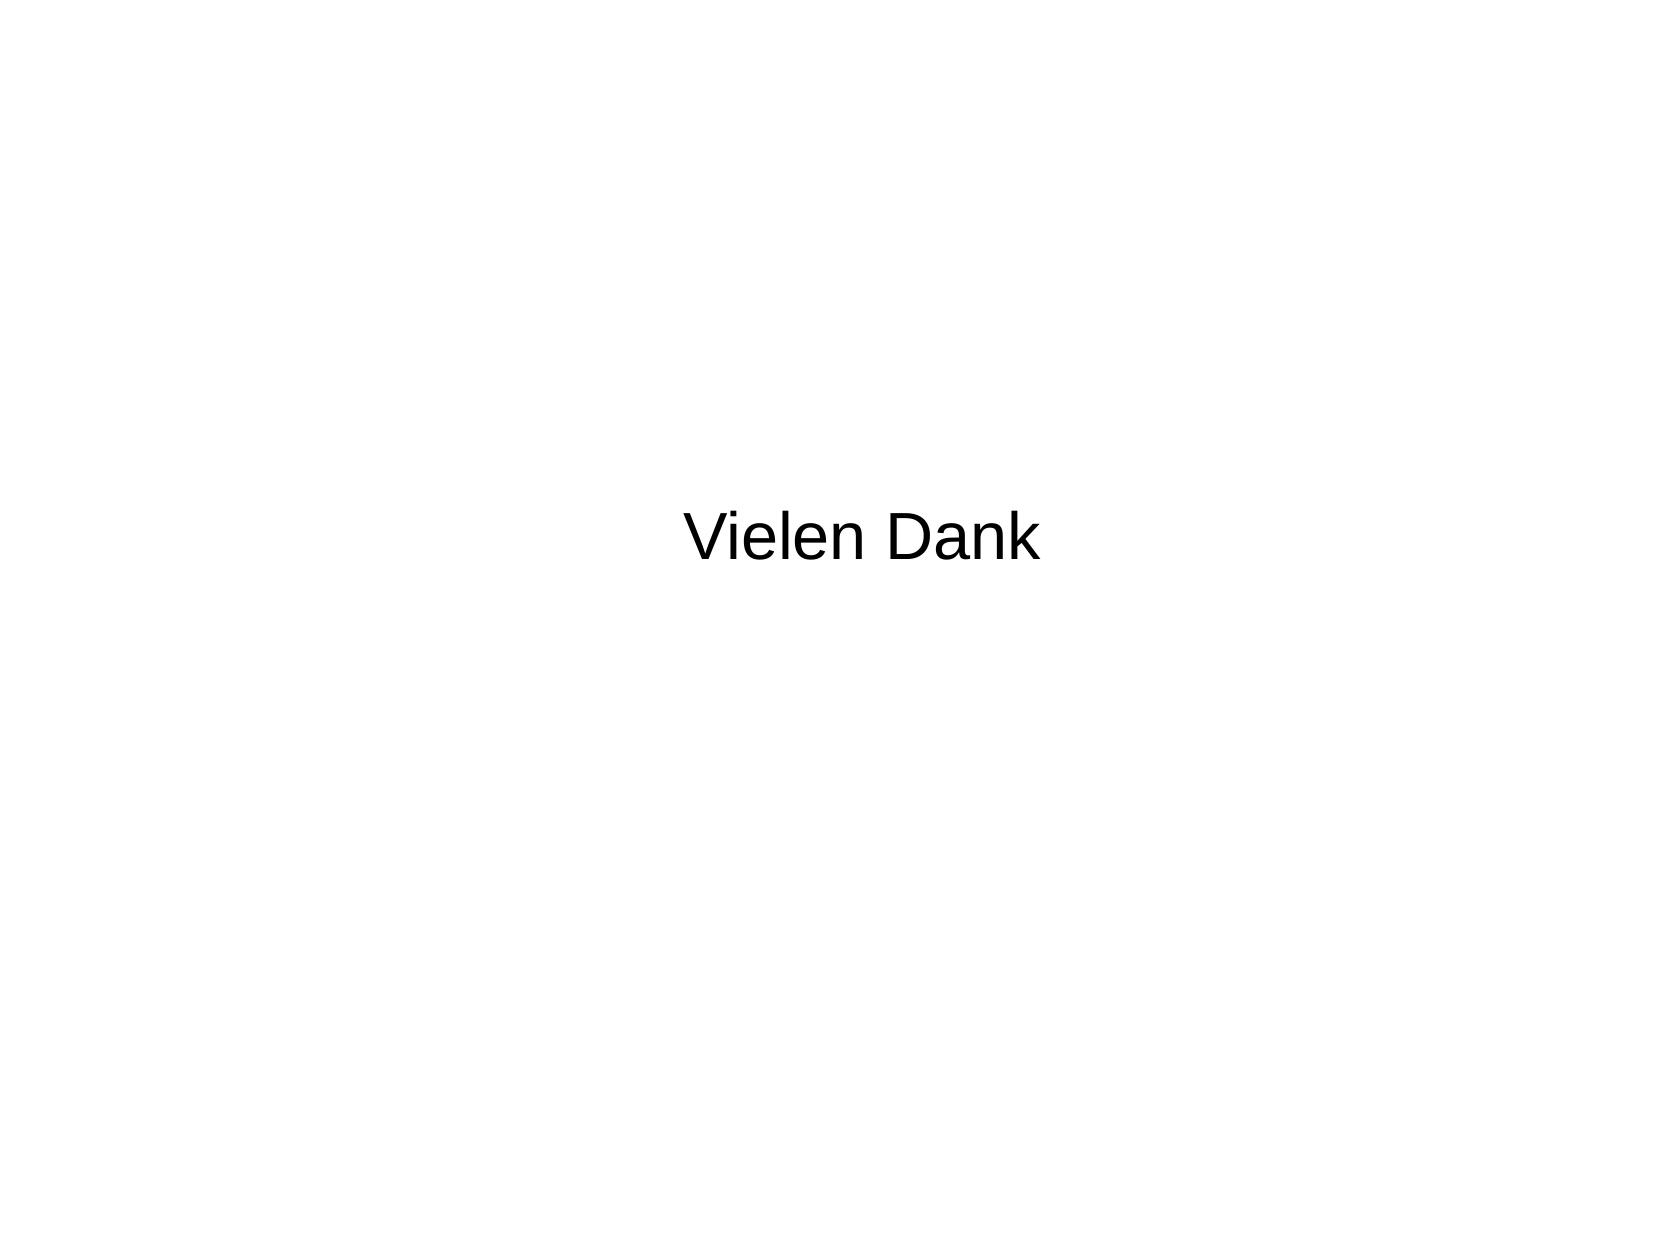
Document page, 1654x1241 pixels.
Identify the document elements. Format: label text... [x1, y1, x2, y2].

list Vielen Dank [82, 290, 1571, 1109]
